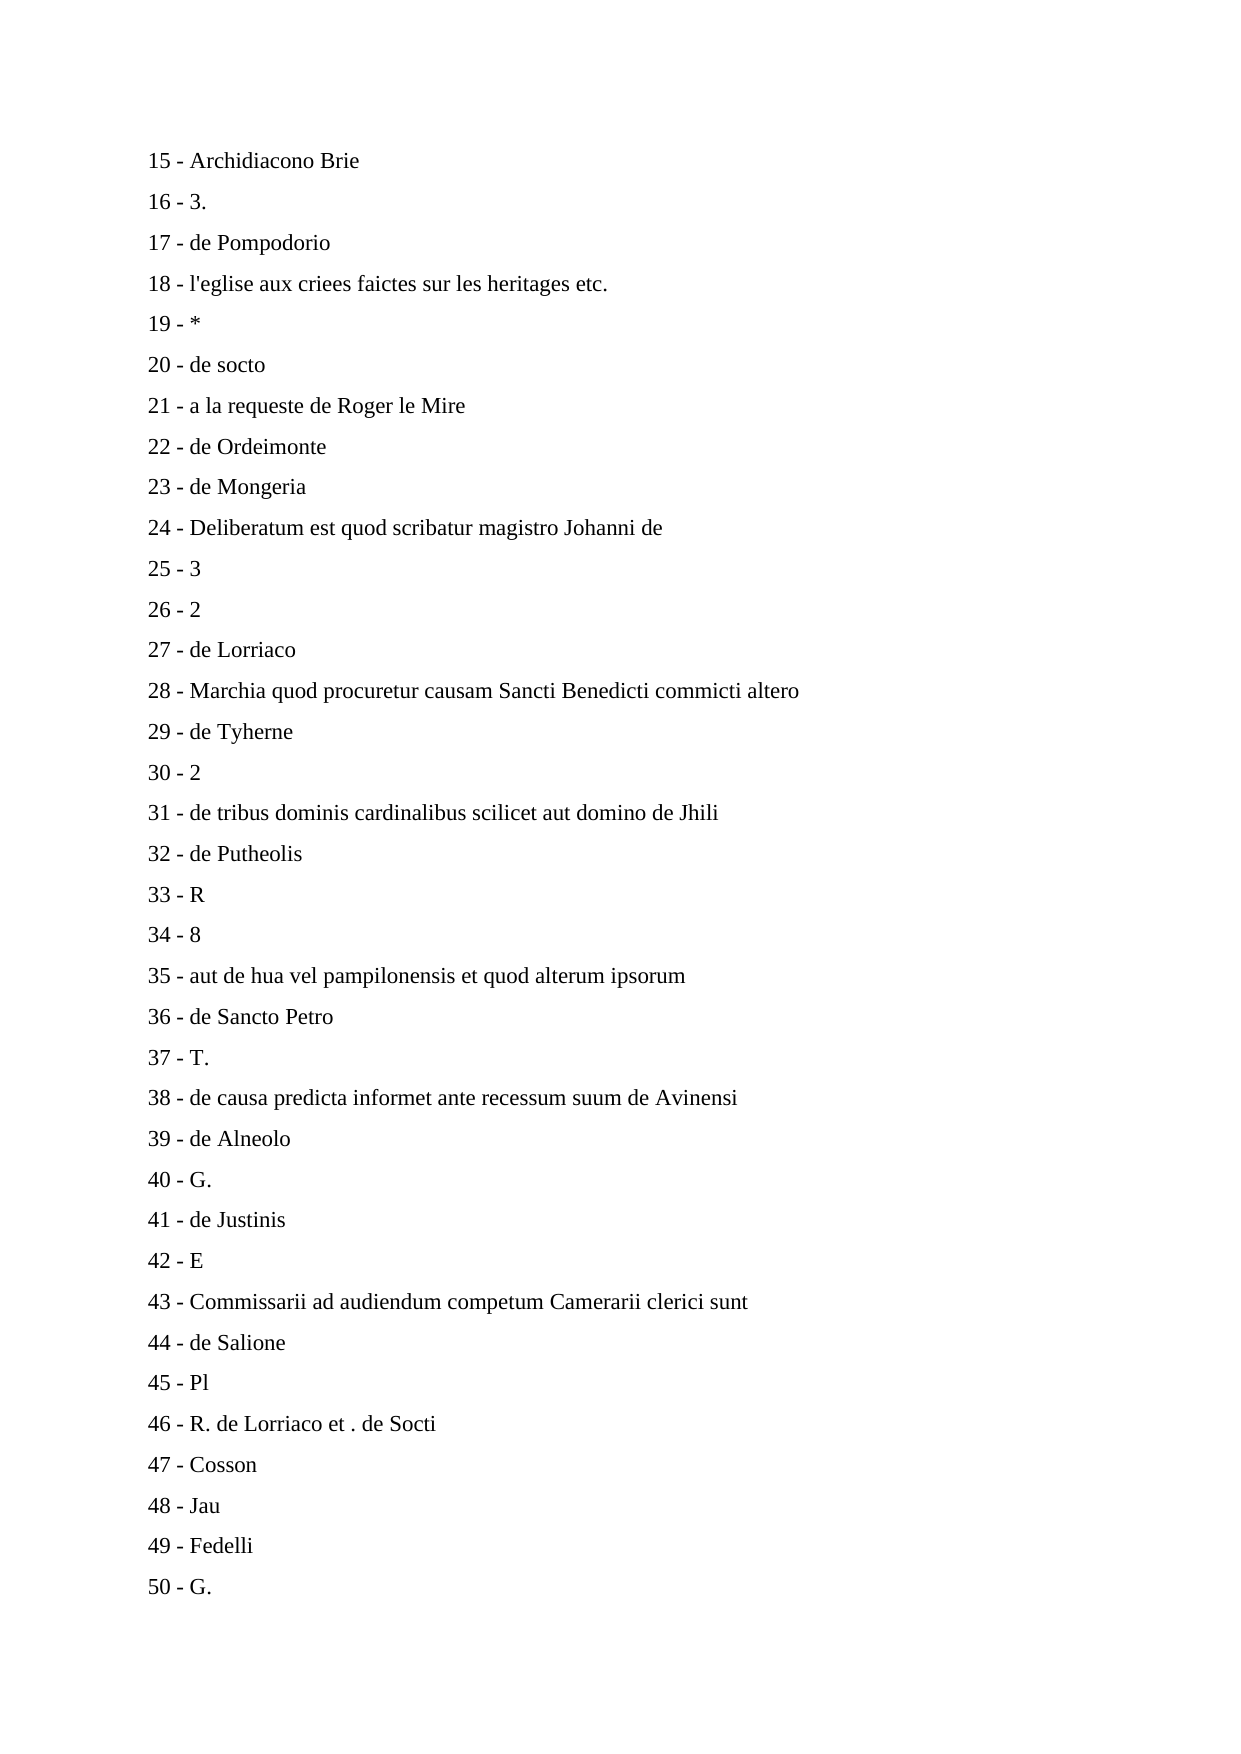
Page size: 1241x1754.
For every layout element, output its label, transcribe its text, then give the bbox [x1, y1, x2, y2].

text 36 - de Sancto Petro [148, 1003, 1093, 1029]
text 21 - a la requeste de Roger le Mire [148, 392, 1093, 418]
text 18 - l'eglise aux criees faictes sur les heritages etc. [148, 270, 1093, 296]
text 43 - Commissarii ad audiendum competum Camerarii clerici sunt [148, 1288, 1093, 1314]
text 26 - 2 [148, 596, 1093, 622]
text 32 - de Putheolis [148, 840, 1093, 866]
text 42 - E [148, 1247, 1093, 1274]
text 35 - aut de hua vel pampilonensis et quod alterum ipsorum [148, 962, 1093, 988]
text 39 - de Alneolo [148, 1125, 1093, 1151]
text 23 - de Mongeria [148, 473, 1093, 500]
text 17 - de Pompodorio [148, 229, 1093, 255]
text 44 - de Salione [148, 1329, 1093, 1355]
text 46 - R. de Lorriaco et . de Socti [148, 1410, 1093, 1437]
text 48 - Jau [148, 1492, 1093, 1518]
text 34 - 8 [148, 921, 1093, 948]
text 31 - de tribus dominis cardinalibus scilicet aut domino de Jhili [148, 799, 1093, 826]
text 40 - G. [148, 1166, 1093, 1192]
text 37 - T. [148, 1044, 1093, 1070]
text 41 - de Justinis [148, 1207, 1093, 1233]
text 47 - Cosson [148, 1451, 1093, 1477]
text 30 - 2 [148, 758, 1093, 785]
text 20 - de socto [148, 351, 1093, 378]
text 27 - de Lorriaco [148, 636, 1093, 663]
text 38 - de causa predicta informet ante recessum suum de Avinensi [148, 1084, 1093, 1111]
text 29 - de Tyherne [148, 718, 1093, 744]
text 33 - R [148, 881, 1093, 907]
text 24 - Deliberatum est quod scribatur magistro Johanni de [148, 514, 1093, 541]
text 45 - Pl [148, 1369, 1093, 1396]
text 22 - de Ordeimonte [148, 433, 1093, 459]
text 49 - Fedelli [148, 1532, 1093, 1559]
text 28 - Marchia quod procuretur causam Sancti Benedicti commicti altero [148, 677, 1093, 703]
text 25 - 3 [148, 555, 1093, 581]
text 15 - Archidiacono Brie [148, 148, 1093, 174]
text 19 - * [148, 311, 1093, 337]
text 16 - 3. [148, 188, 1093, 215]
text 50 - G. [148, 1573, 1093, 1599]
